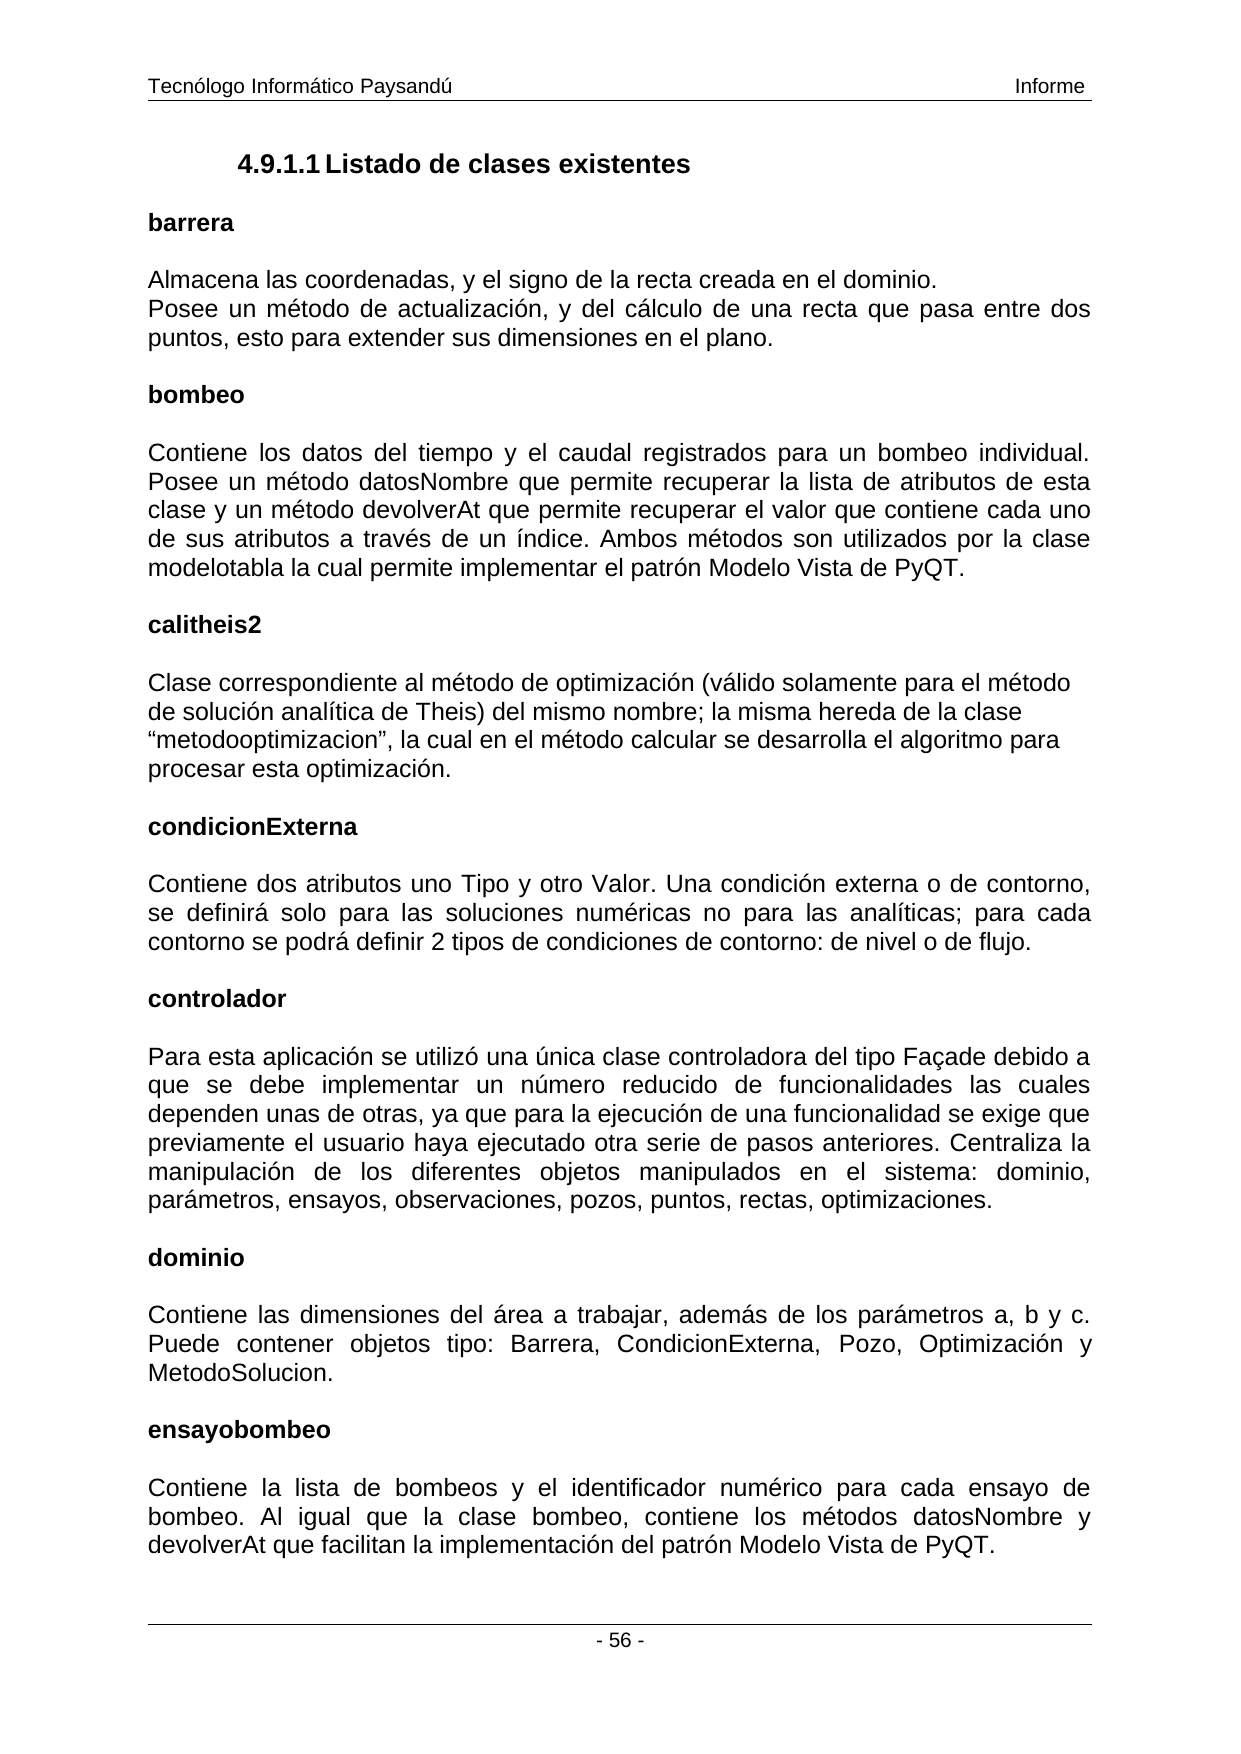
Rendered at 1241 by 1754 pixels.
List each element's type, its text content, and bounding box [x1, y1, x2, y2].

text calitheis2 [148, 610, 1092, 639]
text controlador [148, 984, 1092, 1013]
text Posee un método de actualización, y del cálculo de una recta que pasa entre dos puntos, esto para extender sus dimensiones en el plano. [148, 294, 1092, 351]
text condicionExterna [148, 811, 1092, 840]
text Para esta aplicación se utilizó una única clase controladora del tipo Façade debido a que se debe implementar un número reducido de funcionalidades las cuales dependen unas de otras, ya que para la ejecución de una funcionalidad se exige que previamente el usuario haya ejecutado otra serie de pasos anteriores. Centraliza la manipulación de los diferentes objetos manipulados en el sistema: dominio, parámetros, ensayos, observaciones, pozos, puntos, rectas, optimizaciones. [148, 1041, 1092, 1214]
subtitle Listado de clases existentes [237, 148, 1092, 179]
text Contiene la lista de bombeos y el identificador numérico para cada ensayo de bombeo. Al igual que la clase bombeo, contiene los métodos datosNombre y devolverAt que facilitan la implementación del patrón Modelo Vista de PyQT. [148, 1473, 1092, 1559]
text Clase correspondiente al método de optimización (válido solamente para el método de solución analítica de Theis) del mismo nombre; la misma hereda de la clase “metodooptimizacion”, la cual en el método calcular se desarrolla el algoritmo para procesar esta optimización. [148, 668, 1092, 783]
text dominio [148, 1243, 1092, 1271]
text Almacena las coordenadas, y el signo de la recta creada en el dominio. [148, 265, 1092, 294]
text Contiene las dimensiones del área a trabajar, además de los parámetros a, b y c. Puede contener objetos tipo: Barrera, CondicionExterna, Pozo, Optimización y MetodoSolucion. [148, 1300, 1092, 1386]
text bombeo [148, 380, 1092, 409]
text Contiene dos atributos uno Tipo y otro Valor. Una condición externa o de contorno, se definirá solo para las soluciones numéricas no para las analíticas; para cada contorno se podrá definir 2 tipos de condiciones de contorno: de nivel o de flujo. [148, 869, 1092, 955]
text Contiene los datos del tiempo y el caudal registrados para un bombeo individual. Posee un método datosNombre que permite recuperar la lista de atributos de esta clase y un método devolverAt que permite recuperar el valor que contiene cada uno de sus atributos a través de un índice. Ambos métodos son utilizados por la clase modelotabla la cual permite implementar el patrón Modelo Vista de PyQT. [148, 438, 1092, 581]
text ensayobombeo [148, 1415, 1092, 1444]
text barrera [148, 208, 1092, 236]
